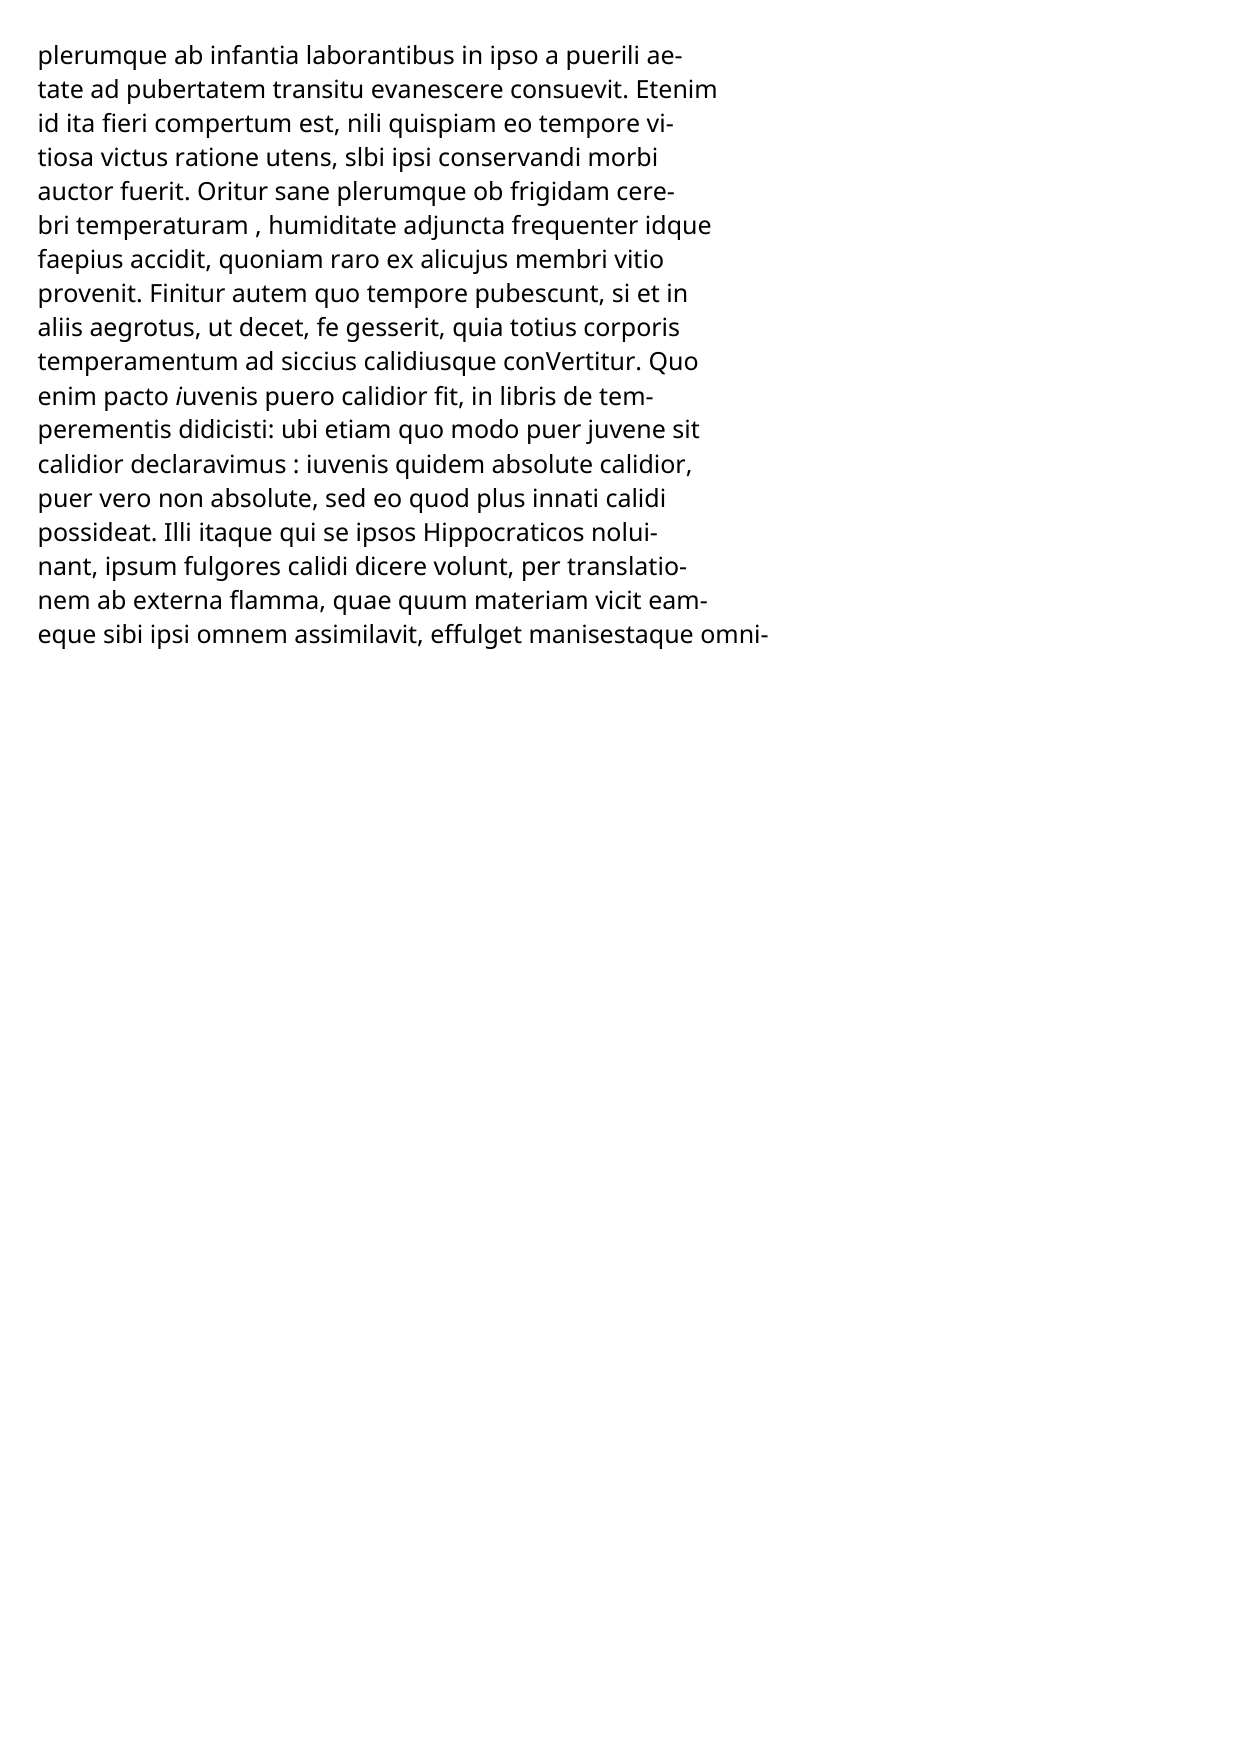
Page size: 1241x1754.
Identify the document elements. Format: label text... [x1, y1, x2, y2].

text plerumque ab infantia laborantibus in ipso a puerili ae- tate ad pubertatem transitu evanescere consuevit. Etenim id ita fieri compertum est, nili quispiam eo tempore vi- tiosa victus ratione utens, slbi ipsi conservandi morbi auctor fuerit. Oritur sane plerumque ob frigidam cere- bri temperaturam , humiditate adjuncta frequenter idque faepius accidit, quoniam raro ex alicujus membri vitio provenit. Finitur autem quo tempore pubescunt, si et in aliis aegrotus, ut decet, fe gesserit, quia totius corporis temperamentum ad siccius calidiusque conVertitur. Quo enim pacto iuvenis puero calidior fit, in libris de tem- perementis didicisti: ubi etiam quo modo puer juvene sit calidior declaravimus : iuvenis quidem absolute calidior, puer vero non absolute, sed eo quod plus innati calidi possideat. Illi itaque qui se ipsos Hippocraticos nolui- nant, ipsum fulgores calidi dicere volunt, per translatio- nem ab externa flamma, quae quum materiam vicit eam- eque sibi ipsi omnem assimilavit, effulget manisestaque omni- [37, 37, 1203, 651]
